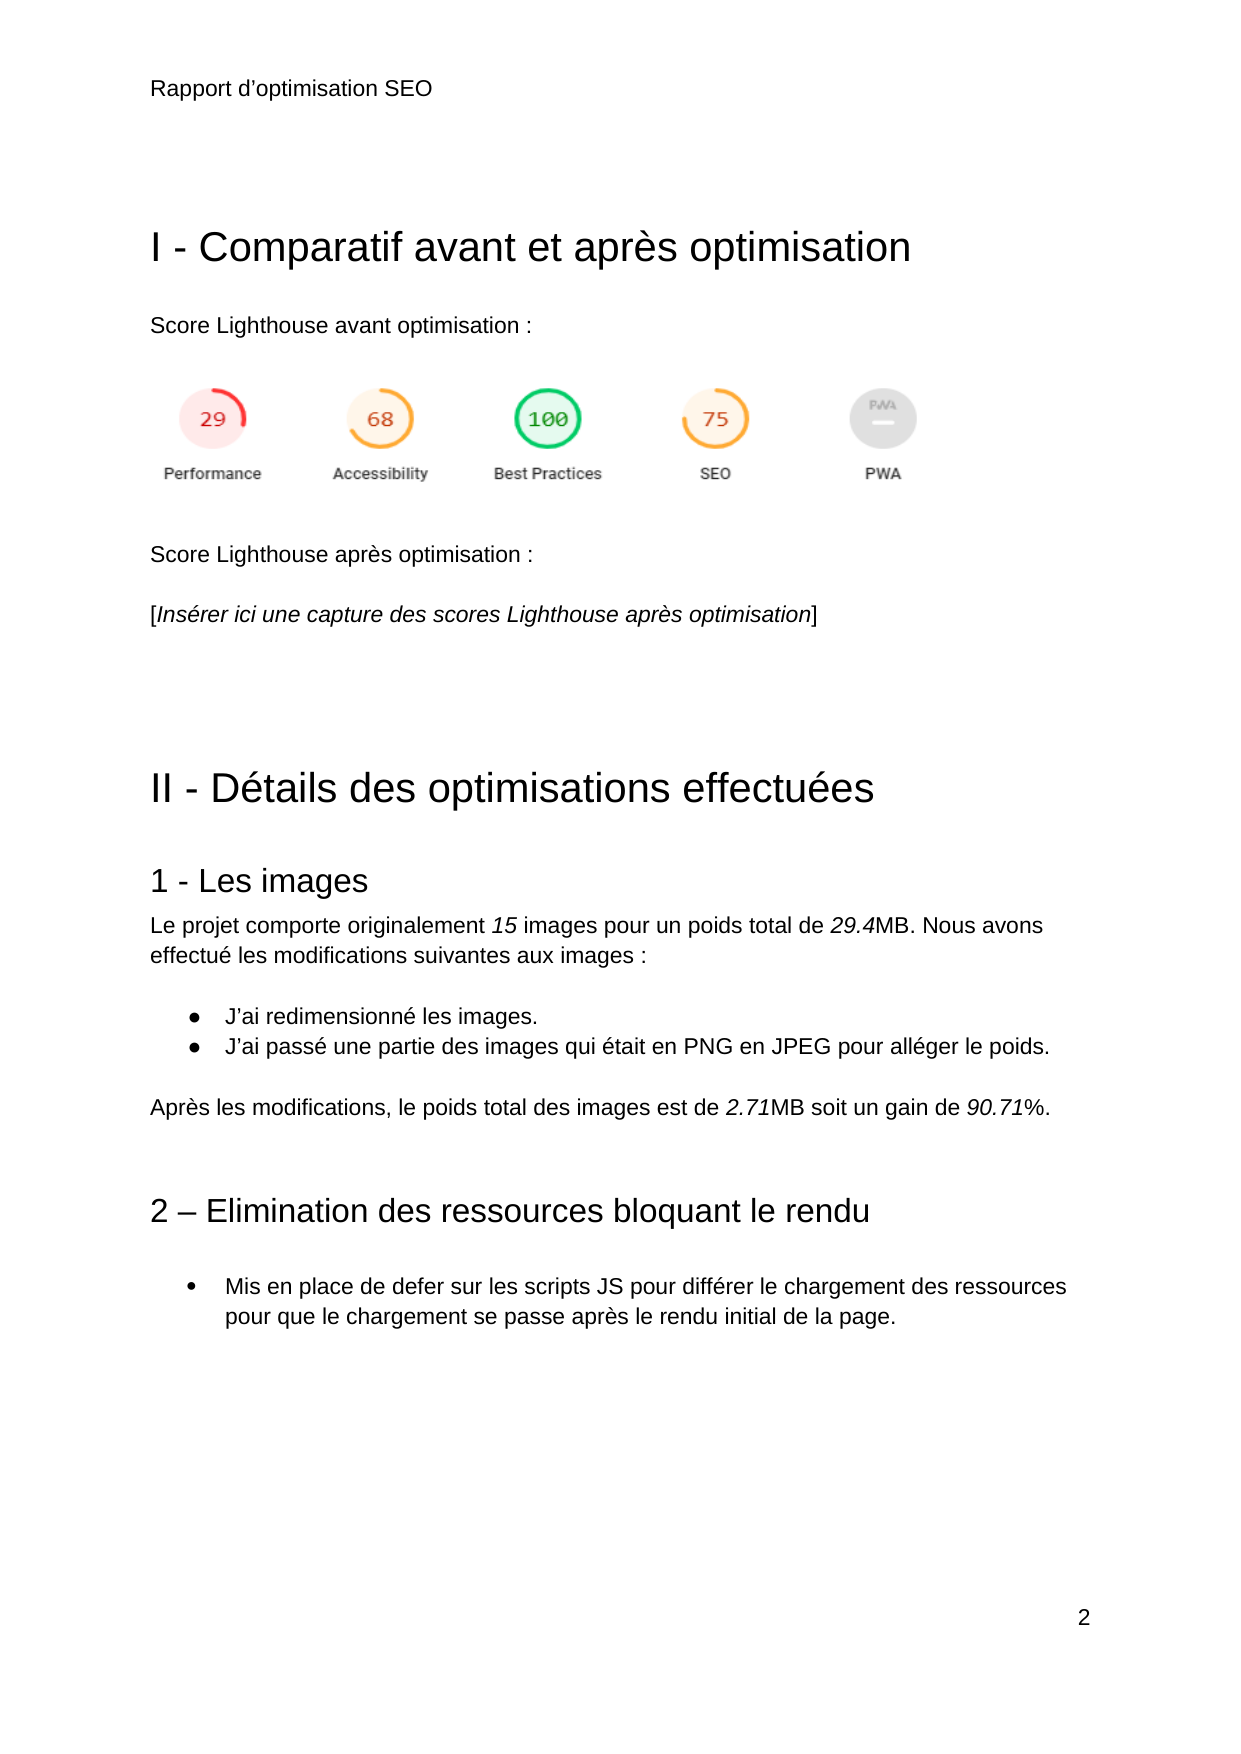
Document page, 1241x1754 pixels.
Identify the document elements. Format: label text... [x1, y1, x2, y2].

subtitle 1 - Les images [150, 861, 1090, 900]
list J’ai redimensionné les images. [187, 1003, 1090, 1029]
subtitle 2 – Elimination des ressources bloquant le rendu [150, 1191, 1090, 1230]
text Après les modifications, le poids total des images est de 2.71MB soit un gain de 90.71%. [150, 1093, 1090, 1120]
subtitle II - Détails des optimisations effectuées [150, 763, 1090, 811]
text Score Lighthouse avant optimisation : [150, 312, 1090, 339]
list J’ai passé une partie des images qui était en PNG en JPEG pour alléger le poids. [187, 1033, 1090, 1059]
text [Insérer ici une capture des scores Lighthouse après optimisation] [150, 601, 1090, 627]
text Score Lighthouse après optimisation : [150, 541, 1090, 567]
subtitle I - Comparatif avant et après optimisation [150, 222, 1090, 270]
list Mis en place de defer sur les scripts JS pour différer le chargement des ressources pour que le chargement se passe après le rendu initial de la page. [187, 1273, 1090, 1329]
text Le projet comporte originalement 15 images pour un poids total de 29.4MB. Nous avons effectué les modifications suivantes aux images : [150, 912, 1090, 969]
